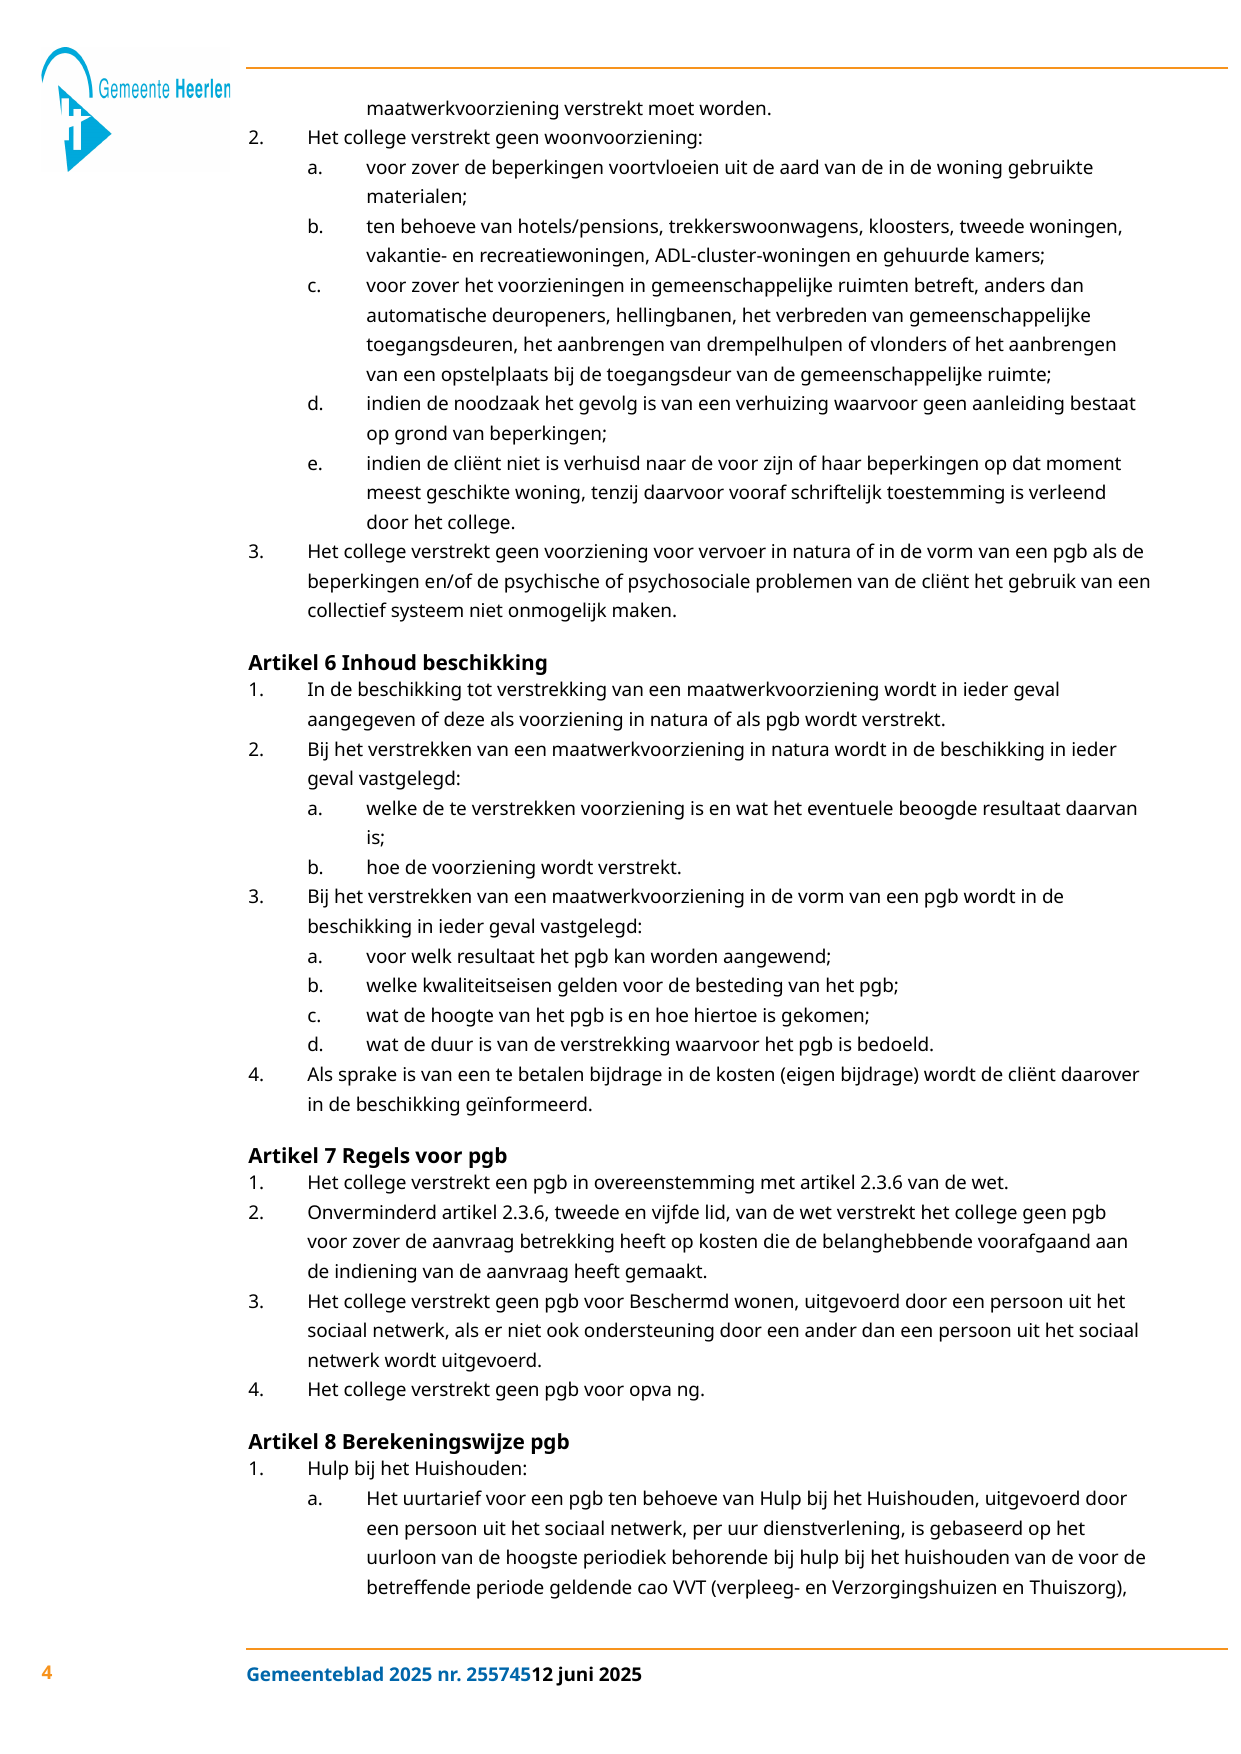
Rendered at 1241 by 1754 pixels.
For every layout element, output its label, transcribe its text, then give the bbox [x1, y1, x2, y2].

list ten behoeve van hotels/pensions, trekkerswoonwagens, kloosters, tweede woningen, vakantie- en recreatiewoningen, ADL-cluster-woningen en gehuurde kamers; [307, 213, 1152, 268]
list voor zover de beperkingen voortvloeien uit de aard van de in de woning gebruikte materialen; [307, 154, 1152, 209]
list welke kwaliteitseisen gelden voor de besteding van het pgb; [307, 972, 1152, 998]
list voor zover het voorzieningen in gemeenschappelijke ruimten betreft, anders dan automatische deuropeners, hellingbanen, het verbreden van gemeenschappelijke toegangsdeuren, het aanbrengen van drempelhulpen of vlonders of het aanbrengen van een opstelplaats bij de toegangsdeur van de gemeenschappelijke ruimte; [307, 272, 1152, 387]
list Het uurtarief voor een pgb ten behoeve van Hulp bij het Huishouden, uitgevoerd door een persoon uit het sociaal netwerk, per uur dienstverlening, is gebaseerd op het uurloon van de hoogste periodiek behorende bij hulp bij het huishouden van de voor de betreffende periode geldende cao VVT (verpleeg- en Verzorgingshuizen en Thuiszorg), [307, 1485, 1152, 1599]
list Het college verstrekt een pgb in overeenstemming met artikel 2.3.6 van de wet. [248, 1169, 1152, 1195]
list Als sprake is van een te betalen bijdrage in de kosten (eigen bijdrage) wordt de cliënt daarover in de beschikking geïnformeerd. [248, 1061, 1152, 1116]
list wat de duur is van de verstrekking waarvoor het pgb is bedoeld. [307, 1032, 1152, 1057]
picture [41, 47, 231, 172]
list hoe de voorziening wordt verstrekt. [307, 854, 1152, 880]
list Het college verstrekt geen pgb voor opva ng. [248, 1377, 1152, 1402]
list wat de hoogte van het pgb is en hoe hiertoe is gekomen; [307, 1002, 1152, 1028]
list welke de te verstrekken voorziening is en wat het eventuele beoogde resultaat daarvan is; [307, 795, 1152, 850]
list voor welk resultaat het pgb kan worden aangewend; [307, 943, 1152, 968]
list Bij het verstrekken van een maatwerkvoorziening in natura wordt in de beschikking in ieder geval vastgelegd: [248, 736, 1152, 791]
text Artikel 6 Inhoud beschikking [248, 648, 1152, 677]
list maatwerkvoorziening verstrekt moet worden. [307, 95, 1152, 121]
list Onverminderd artikel 2.3.6, tweede en vijfde lid, van de wet verstrekt het college geen pgb voor zover de aanvraag betrekking heeft op kosten die de belanghebbende voorafgaand aan de indiening van de aanvraag heeft gemaakt. [248, 1199, 1152, 1284]
text Artikel 8 Berekeningswijze pgb [248, 1427, 1152, 1456]
picture [41, 47, 59, 70]
list Het college verstrekt geen voorziening voor vervoer in natura of in de vorm van een pgb als de beperkingen en/of de psychische of psychosociale problemen van de cliënt het gebruik van een collectief systeem niet onmogelijk maken. [248, 538, 1152, 623]
list Hulp bij het Huishouden: [248, 1456, 1152, 1481]
list indien de cliënt niet is verhuisd naar de voor zijn of haar beperkingen op dat moment meest geschikte woning, tenzij daarvoor vooraf schriftelijk toestemming is verleend door het college. [307, 450, 1152, 535]
list Het college verstrekt geen pgb voor Beschermd wonen, uitgevoerd door een persoon uit het sociaal netwerk, als er niet ook ondersteuning door een ander dan een persoon uit het sociaal netwerk wordt uitgevoerd. [248, 1288, 1152, 1373]
list indien de noodzaak het gevolg is van een verhuizing waarvoor geen aanleiding bestaat op grond van beperkingen; [307, 391, 1152, 446]
list In de beschikking tot verstrekking van een maatwerkvoorziening wordt in ieder geval aangegeven of deze als voorziening in natura of als pgb wordt verstrekt. [248, 677, 1152, 732]
list Het college verstrekt geen woonvoorziening: [248, 124, 1152, 150]
list Bij het verstrekken van een maatwerkvoorziening in de vorm van een pgb wordt in de beschikking in ieder geval vastgelegd: [248, 884, 1152, 939]
text Artikel 7 Regels voor pgb [248, 1141, 1152, 1169]
